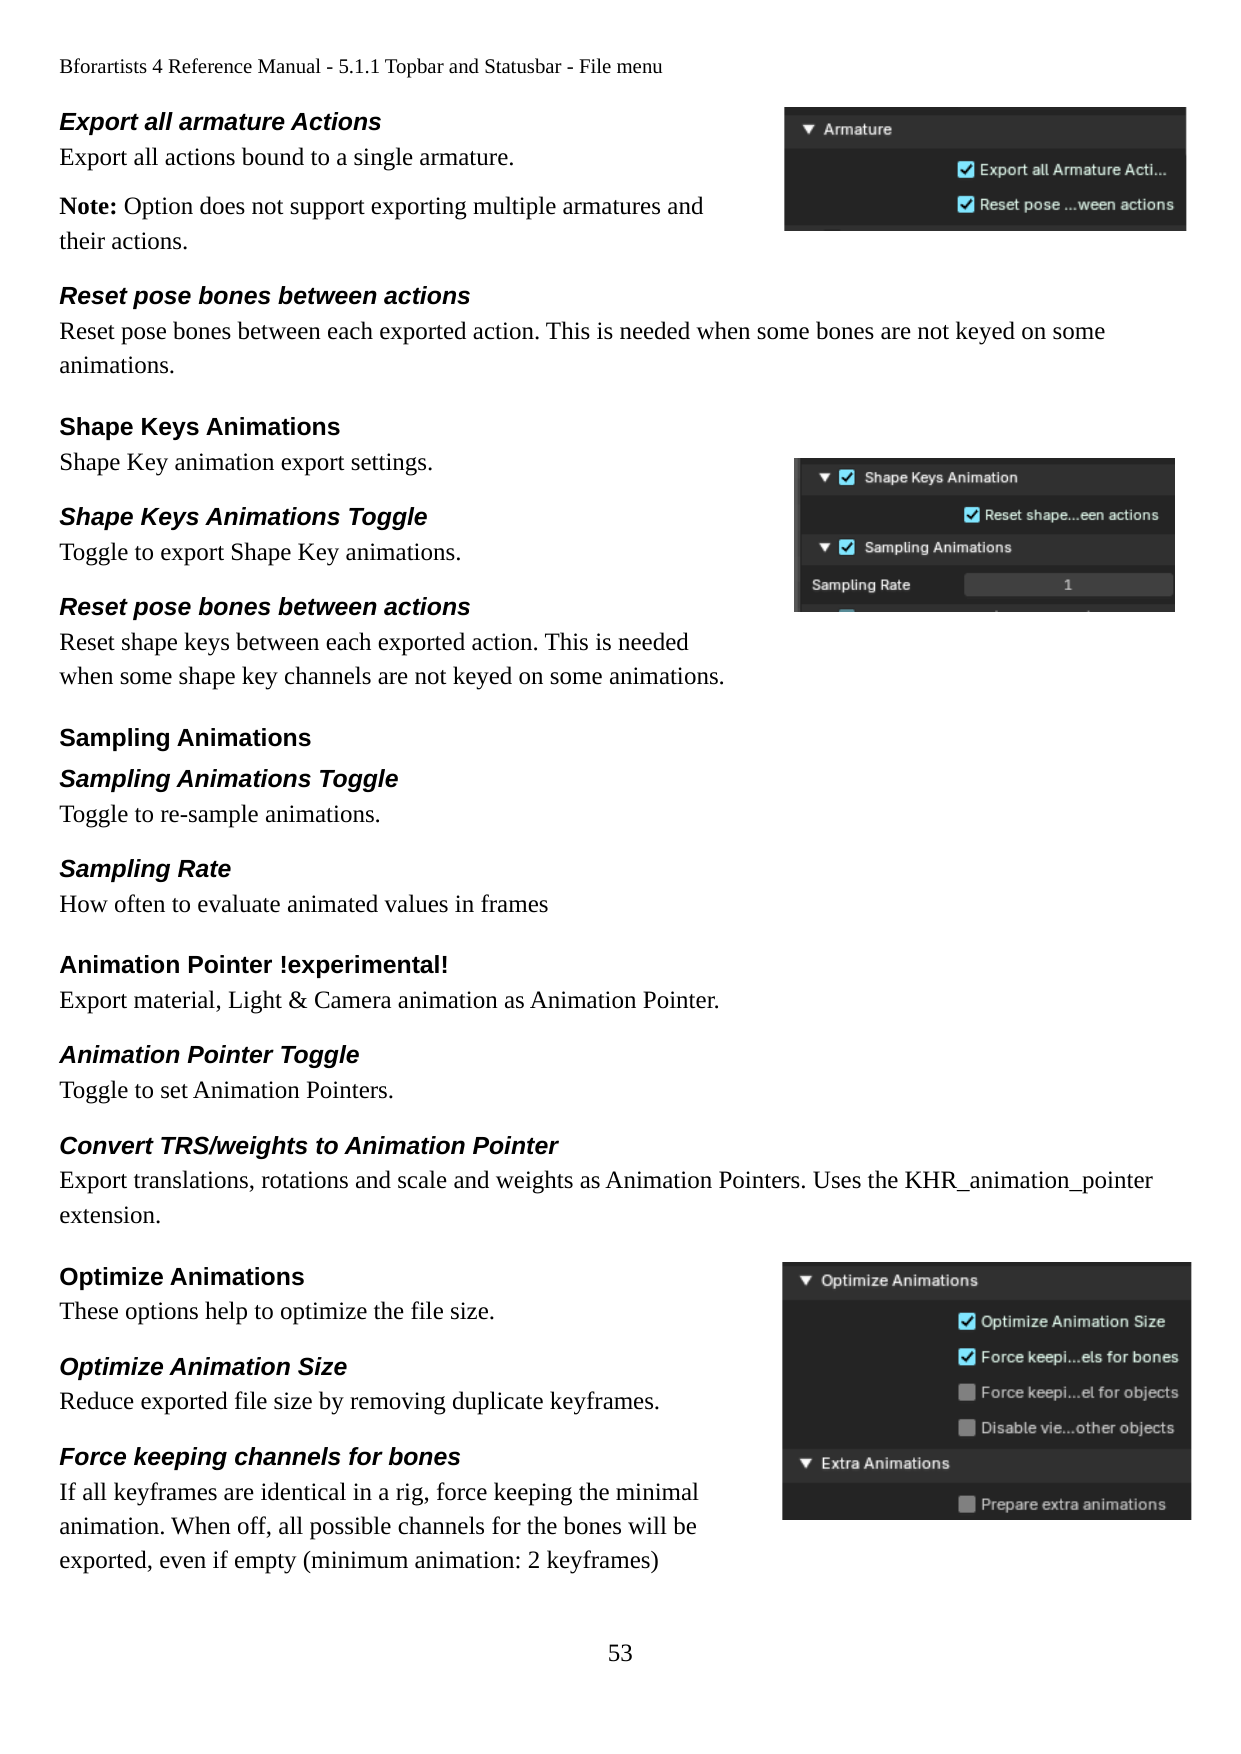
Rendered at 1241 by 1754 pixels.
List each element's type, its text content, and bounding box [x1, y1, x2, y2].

subtitle Optimize Animations [59, 1262, 782, 1290]
subtitle Shape Keys Animations [59, 412, 1181, 441]
subtitle Convert TRS/weights to Animation Pointer [59, 1131, 1181, 1159]
text Toggle to export Shape Key animations. [59, 537, 794, 566]
subtitle Animation Pointer !experimental! [59, 951, 1181, 979]
text If all keyframes are identical in a rig, force keeping the minimal animation. When off, all possible channels for the bones will be exported, even if empty (minimum animation: 2 keyframes) [59, 1477, 1181, 1574]
text Reset pose bones between each exported action. This is needed when some bones are not keyed on some animations. [59, 316, 1181, 379]
subtitle Sampling Animations Toggle [59, 764, 1181, 793]
subtitle Shape Keys Animations Toggle [59, 502, 794, 531]
picture [784, 107, 1187, 231]
subtitle Sampling Rate [59, 854, 1181, 883]
subtitle Optimize Animation Size [59, 1352, 782, 1380]
subtitle Force keeping channels for bones [59, 1442, 782, 1470]
text Shape Key animation export settings. [59, 447, 1181, 476]
subtitle Sampling Animations [59, 723, 1181, 752]
text Toggle to re-sample animations. [59, 799, 1181, 828]
text Toggle to set Animation Pointers. [59, 1075, 1181, 1104]
subtitle Export all armature Actions [59, 107, 784, 136]
subtitle Animation Pointer Toggle [59, 1041, 1181, 1069]
text Note: Option does not support exporting multiple armatures and their actions. [59, 191, 1181, 254]
picture [782, 1262, 1192, 1520]
text These options help to optimize the file size. [59, 1296, 782, 1325]
picture [794, 458, 1175, 612]
text Export translations, rotations and scale and weights as Animation Pointers. Uses the KHR_animation_pointer extension. [59, 1166, 1181, 1229]
text Export material, Light & Camera animation as Animation Pointer. [59, 985, 1181, 1014]
text Reset shape keys between each exported action. This is needed when some shape key channels are not keyed on some animations. [59, 627, 1181, 690]
text How often to evaluate animated values in frames [59, 889, 1181, 918]
subtitle Reset pose bones between actions [59, 592, 1181, 621]
text Reduce exported file size by removing duplicate keyframes. [59, 1386, 782, 1415]
subtitle Reset pose bones between actions [59, 281, 1181, 310]
text Export all actions bound to a single armature. [59, 142, 784, 171]
